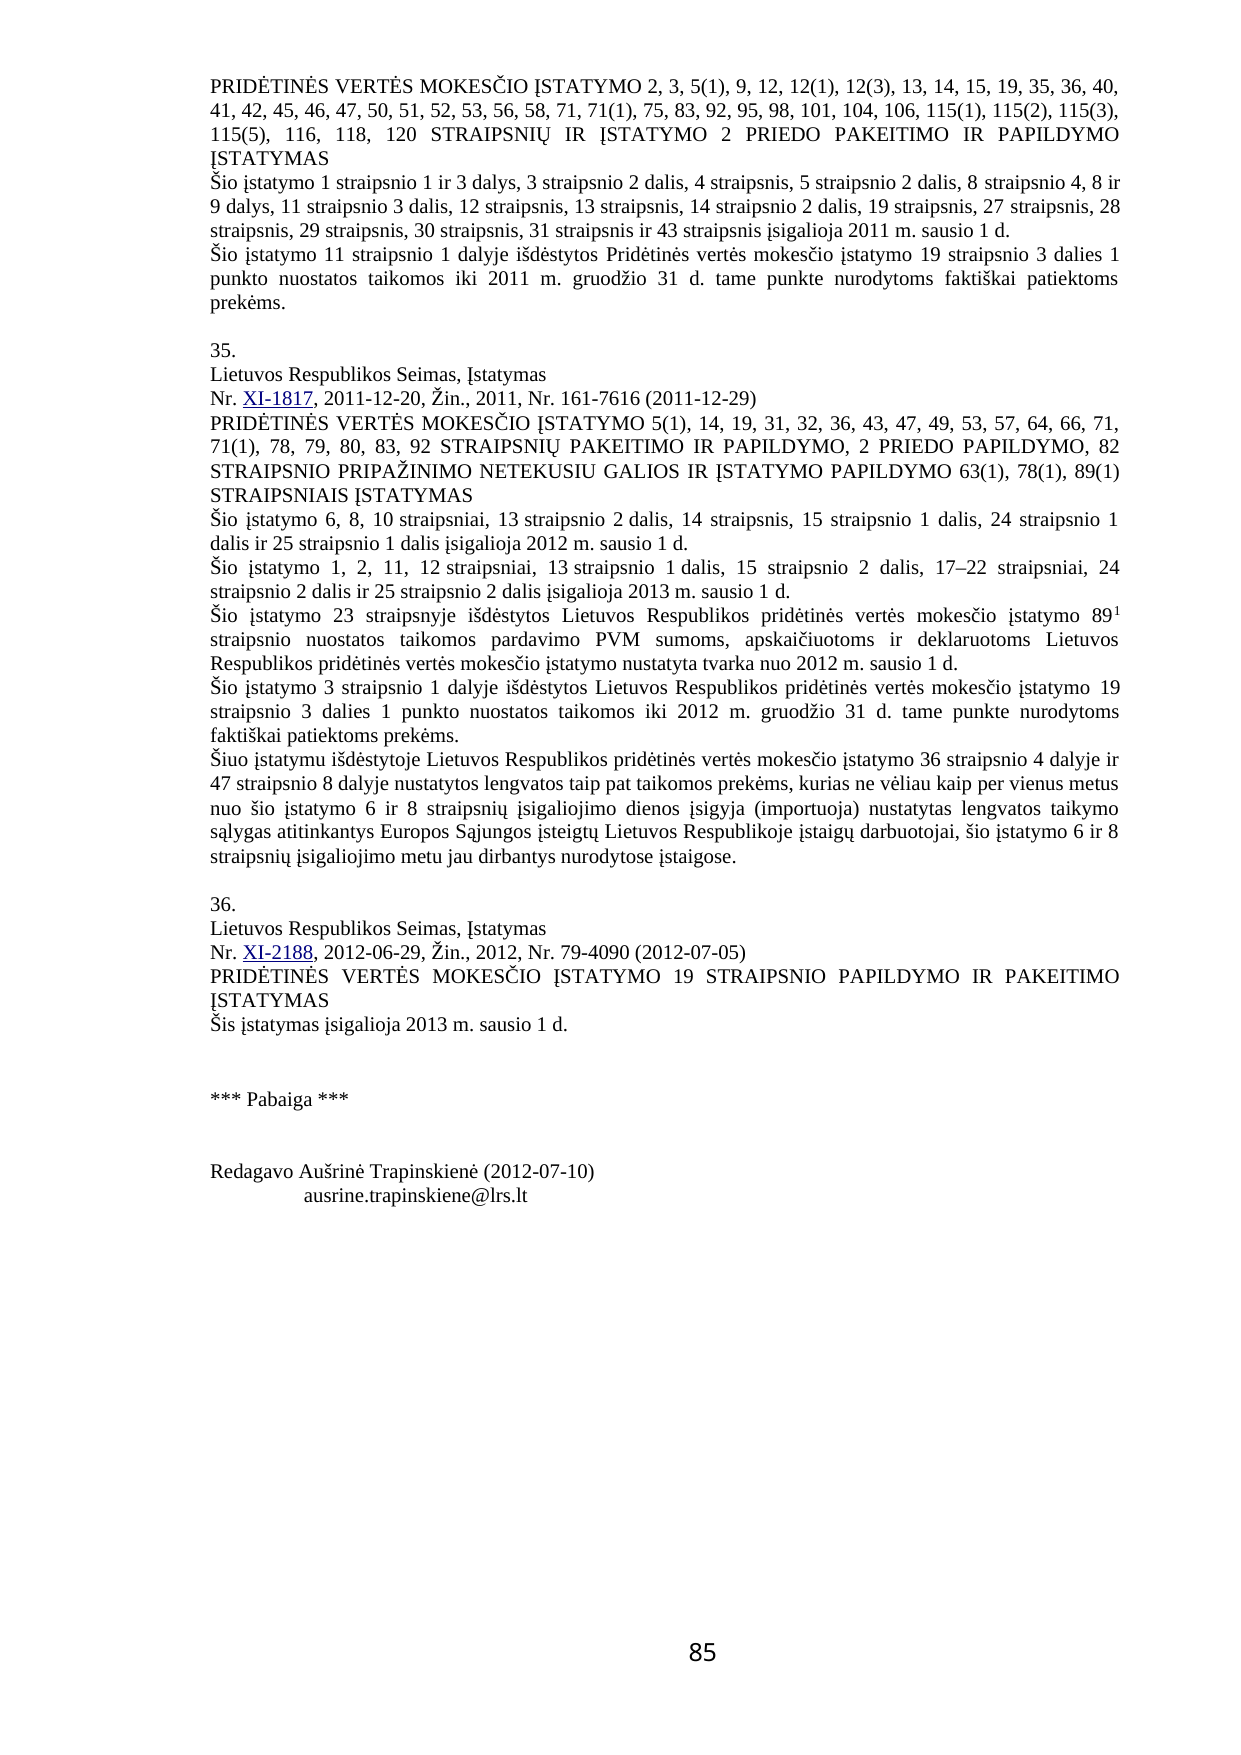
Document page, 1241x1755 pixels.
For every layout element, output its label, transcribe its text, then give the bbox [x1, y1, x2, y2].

text Šio įstatymo 3 straipsnio 1 dalyje išdėstytos Lietuvos Respublikos pridėtinės vertės mokesčio įstatymo 19 straipsnio 3 dalies 1 punkto nuostatos taikomos iki 2012 m. gruodžio 31 d. tame punkte nurodytoms faktiškai patiektoms prekėms. [210, 675, 1120, 747]
text *** Pabaiga *** [210, 1086, 1120, 1111]
text Šis įstatymas įsigalioja 2013 m. sausio 1 d. [210, 1012, 1120, 1036]
text Redagavo Aušrinė Trapinskienė (2012-07-10) [210, 1159, 1120, 1183]
text Šio įstatymo 23 straipsnyje išdėstytos Lietuvos Respublikos pridėtinės vertės mokesčio įstatymo 891 straipsnio nuostatos taikomos pardavimo PVM sumoms, apskaičiuotoms ir deklaruotoms Lietuvos Respublikos pridėtinės vertės mokesčio įstatymo nustatyta tvarka nuo 2012 m. sausio 1 d. [210, 603, 1120, 675]
text 35. [210, 338, 1120, 362]
text Šio įstatymo 11 straipsnio 1 dalyje išdėstytos Pridėtinės vertės mokesčio įstatymo 19 straipsnio 3 dalies 1 punkto nuostatos taikomos iki 2011 m. gruodžio 31 d. tame punkte nurodytoms faktiškai patiektoms prekėms. [210, 242, 1120, 314]
text Nr. XI-1817, 2011-12-20, Žin., 2011, Nr. 161-7616 (2011-12-29) [210, 386, 1120, 410]
text Lietuvos Respublikos Seimas, Įstatymas [210, 362, 1120, 386]
text PRIDĖTINĖS VERTĖS MOKESČIO ĮSTATYMO 19 STRAIPSNIO PAPILDYMO IR PAKEITIMO ĮSTATYMAS [210, 964, 1120, 1012]
text ausrine.trapinskiene@lrs.lt [210, 1183, 1120, 1207]
text Šiuo įstatymu išdėstytoje Lietuvos Respublikos pridėtinės vertės mokesčio įstatymo 36 straipsnio 4 dalyje ir 47 straipsnio 8 dalyje nustatytos lengvatos taip pat taikomos prekėms, kurias ne vėliau kaip per vienus metus nuo šio įstatymo 6 ir 8 straipsnių įsigaliojimo dienos įsigyja (importuoja) nustatytas lengvatos taikymo sąlygas atitinkantys Europos Sąjungos įsteigtų Lietuvos Respublikoje įstaigų darbuotojai, šio įstatymo 6 ir 8 straipsnių įsigaliojimo metu jau dirbantys nurodytose įstaigose. [210, 747, 1120, 868]
text Nr. XI-2188, 2012-06-29, Žin., 2012, Nr. 79-4090 (2012-07-05) [210, 940, 1120, 964]
text Šio įstatymo 1 straipsnio 1 ir 3 dalys, 3 straipsnio 2 dalis, 4 straipsnis, 5 straipsnio 2 dalis, 8 straipsnio 4, 8 ir 9 dalys, 11 straipsnio 3 dalis, 12 straipsnis, 13 straipsnis, 14 straipsnio 2 dalis, 19 straipsnis, 27 straipsnis, 28 straipsnis, 29 straipsnis, 30 straipsnis, 31 straipsnis ir 43 straipsnis įsigalioja 2011 m. sausio 1 d. [210, 170, 1120, 242]
text Šio įstatymo 1, 2, 11, 12 straipsniai, 13 straipsnio 1 dalis, 15 straipsnio 2 dalis, 17–22 straipsniai, 24 straipsnio 2 dalis ir 25 straipsnio 2 dalis įsigalioja 2013 m. sausio 1 d. [210, 555, 1120, 603]
text PRIDĖTINĖS VERTĖS MOKESČIO ĮSTATYMO 2, 3, 5(1), 9, 12, 12(1), 12(3), 13, 14, 15, 19, 35, 36, 40, 41, 42, 45, 46, 47, 50, 51, 52, 53, 56, 58, 71, 71(1), 75, 83, 92, 95, 98, 101, 104, 106, 115(1), 115(2), 115(3), 115(5), 116, 118, 120 STRAIPSNIŲ IR ĮSTATYMO 2 PRIEDO PAKEITIMO IR PAPILDYMO ĮSTATYMAS [210, 73, 1120, 170]
text PRIDĖTINĖS VERTĖS MOKESČIO ĮSTATYMO 5(1), 14, 19, 31, 32, 36, 43, 47, 49, 53, 57, 64, 66, 71, 71(1), 78, 79, 80, 83, 92 STRAIPSNIŲ PAKEITIMO IR PAPILDYMO, 2 PRIEDO PAPILDYMO, 82 STRAIPSNIO PRIPAŽINIMO NETEKUSIU GALIOS IR ĮSTATYMO PAPILDYMO 63(1), 78(1), 89(1) STRAIPSNIAIS ĮSTATYMAS [210, 410, 1120, 507]
text Šio įstatymo 6, 8, 10 straipsniai, 13 straipsnio 2 dalis, 14 straipsnis, 15 straipsnio 1 dalis, 24 straipsnio 1 dalis ir 25 straipsnio 1 dalis įsigalioja 2012 m. sausio 1 d. [210, 507, 1120, 555]
text 36. [210, 892, 1120, 916]
text Lietuvos Respublikos Seimas, Įstatymas [210, 916, 1120, 940]
